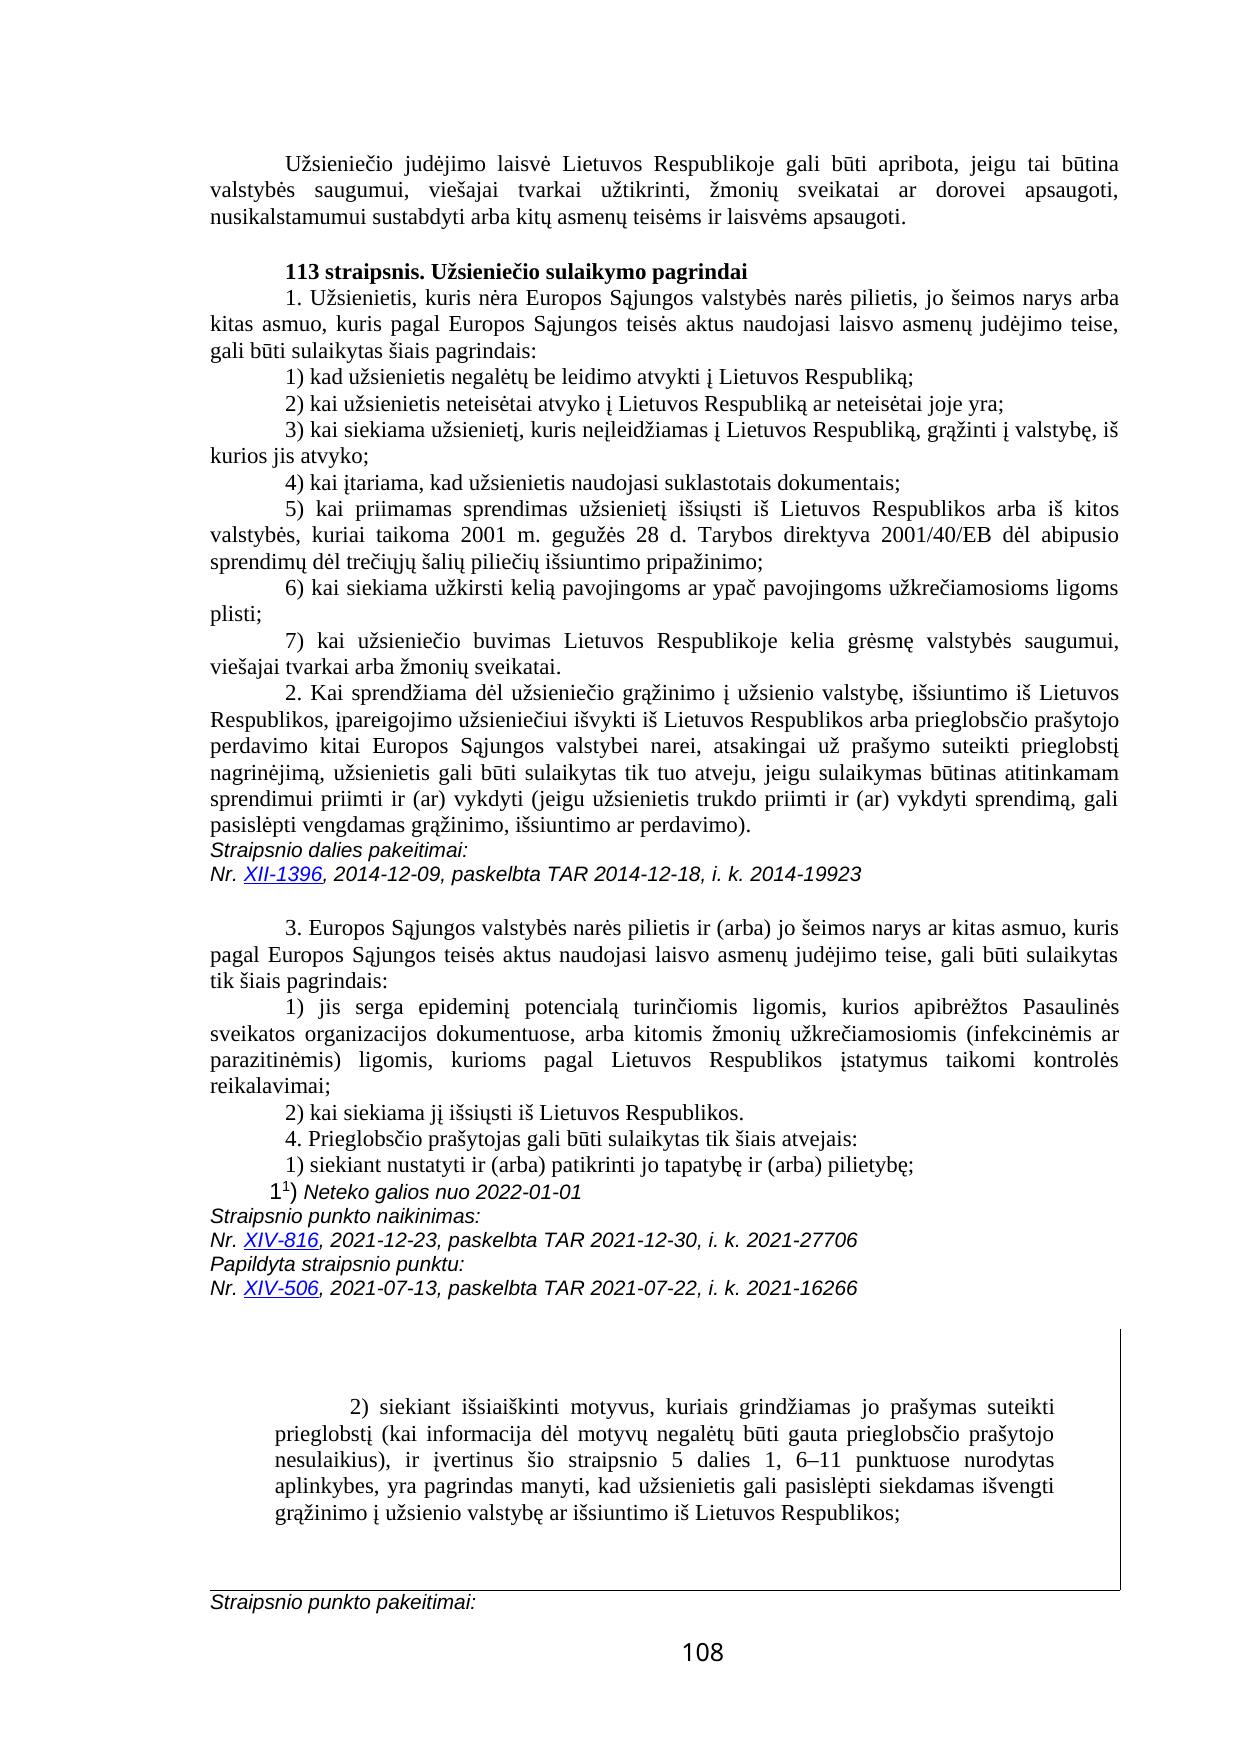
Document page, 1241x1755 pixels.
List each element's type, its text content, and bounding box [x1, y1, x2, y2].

text Straipsnio punkto pakeitimai: [210, 1590, 1120, 1614]
text 3. Europos Sąjungos valstybės narės pilietis ir (arba) jo šeimos narys ar kitas asmuo, kuris pagal Europos Sąjungos teisės aktus naudojasi laisvo asmenų judėjimo teise, gali būti sulaikytas tik šiais pagrindais: [210, 914, 1120, 993]
text 1) kad užsienietis negalėtų be leidimo atvykti į Lietuvos Respubliką; [210, 363, 1120, 389]
text Nr. XII-1396, 2014-12-09, paskelbta TAR 2014-12-18, i. k. 2014-19923 [210, 862, 1120, 886]
text 1) jis serga epideminį potencialą turinčiomis ligomis, kurios apibrėžtos Pasaulinės sveikatos organizacijos dokumentuose, arba kitomis žmonių užkrečiamosiomis (infekcinėmis ar parazitinėmis) ligomis, kurioms pagal Lietuvos Respublikos įstatymus taikomi kontrolės reikalavimai; [210, 993, 1120, 1099]
text 4. Prieglobsčio prašytojas gali būti sulaikytas tik šiais atvejais: [210, 1125, 1120, 1151]
text 6) kai siekiama užkirsti kelią pavojingoms ar ypač pavojingoms užkrečiamosioms ligoms plisti; [210, 574, 1120, 627]
text Papildyta straipsnio punktu: [210, 1252, 1120, 1276]
text 1) siekiant nustatyti ir (arba) patikrinti jo tapatybę ir (arba) pilietybę; [210, 1151, 1120, 1178]
text 4) kai įtariama, kad užsienietis naudojasi suklastotais dokumentais; [210, 469, 1120, 495]
text Straipsnio punkto naikinimas: [210, 1204, 1120, 1228]
text 2) kai siekiama jį išsiųsti iš Lietuvos Respublikos. [210, 1099, 1120, 1125]
text 2) siekiant išsiaiškinti motyvus, kuriais grindžiamas jo prašymas suteikti prieglobstį (kai informacija dėl motyvų negalėtų būti gauta prieglobsčio prašytojo nesulaikius), ir įvertinus šio straipsnio 5 dalies 1, 6–11 punktuose nurodytas aplinkybes, yra pagrindas manyti, kad užsienietis gali pasislėpti siekdamas išvengti grąžinimo į užsienio valstybę ar išsiuntimo iš Lietuvos Respublikos; [210, 1329, 1120, 1590]
text 3) kai siekiama užsienietį, kuris neįleidžiamas į Lietuvos Respubliką, grąžinti į valstybę, iš kurios jis atvyko; [210, 416, 1120, 469]
text 2. Kai sprendžiama dėl užsieniečio grąžinimo į užsienio valstybę, išsiuntimo iš Lietuvos Respublikos, įpareigojimo užsieniečiui išvykti iš Lietuvos Respublikos arba prieglobsčio prašytojo perdavimo kitai Europos Sąjungos valstybei narei, atsakingai už prašymo suteikti prieglobstį nagrinėjimą, užsienietis gali būti sulaikytas tik tuo atveju, jeigu sulaikymas būtinas atitinkamam sprendimui priimti ir (ar) vykdyti (jeigu užsienietis trukdo priimti ir (ar) vykdyti sprendimą, gali pasislėpti vengdamas grąžinimo, išsiuntimo ar perdavimo). [210, 679, 1120, 838]
text Nr. XIV-816, 2021-12-23, paskelbta TAR 2021-12-30, i. k. 2021-27706 [210, 1228, 1120, 1252]
text Nr. XIV-506, 2021-07-13, paskelbta TAR 2021-07-22, i. k. 2021-16266 [210, 1276, 1120, 1300]
text 113 straipsnis. Užsieniečio sulaikymo pagrindai [210, 258, 1120, 284]
text 2) kai užsienietis neteisėtai atvyko į Lietuvos Respubliką ar neteisėtai joje yra; [210, 389, 1120, 416]
text 1. Užsienietis, kuris nėra Europos Sąjungos valstybės narės pilietis, jo šeimos narys arba kitas asmuo, kuris pagal Europos Sąjungos teisės aktus naudojasi laisvo asmenų judėjimo teise, gali būti sulaikytas šiais pagrindais: [210, 284, 1120, 363]
text Užsieniečio judėjimo laisvė Lietuvos Respublikoje gali būti apribota, jeigu tai būtina valstybės saugumui, viešajai tvarkai užtikrinti, žmonių sveikatai ar dorovei apsaugoti, nusikalstamumui sustabdyti arba kitų asmenų teisėms ir laisvėms apsaugoti. [210, 150, 1120, 229]
text 11) Neteko galios nuo 2022-01-01 [210, 1178, 1120, 1204]
text 7) kai užsieniečio buvimas Lietuvos Respublikoje kelia grėsmę valstybės saugumui, viešajai tvarkai arba žmonių sveikatai. [210, 627, 1120, 679]
text Straipsnio dalies pakeitimai: [210, 838, 1120, 862]
text 5) kai priimamas sprendimas užsienietį išsiųsti iš Lietuvos Respublikos arba iš kitos valstybės, kuriai taikoma 2001 m. gegužės 28 d. Tarybos direktyva 2001/40/EB dėl abipusio sprendimų dėl trečiųjų šalių piliečių išsiuntimo pripažinimo; [210, 495, 1120, 574]
